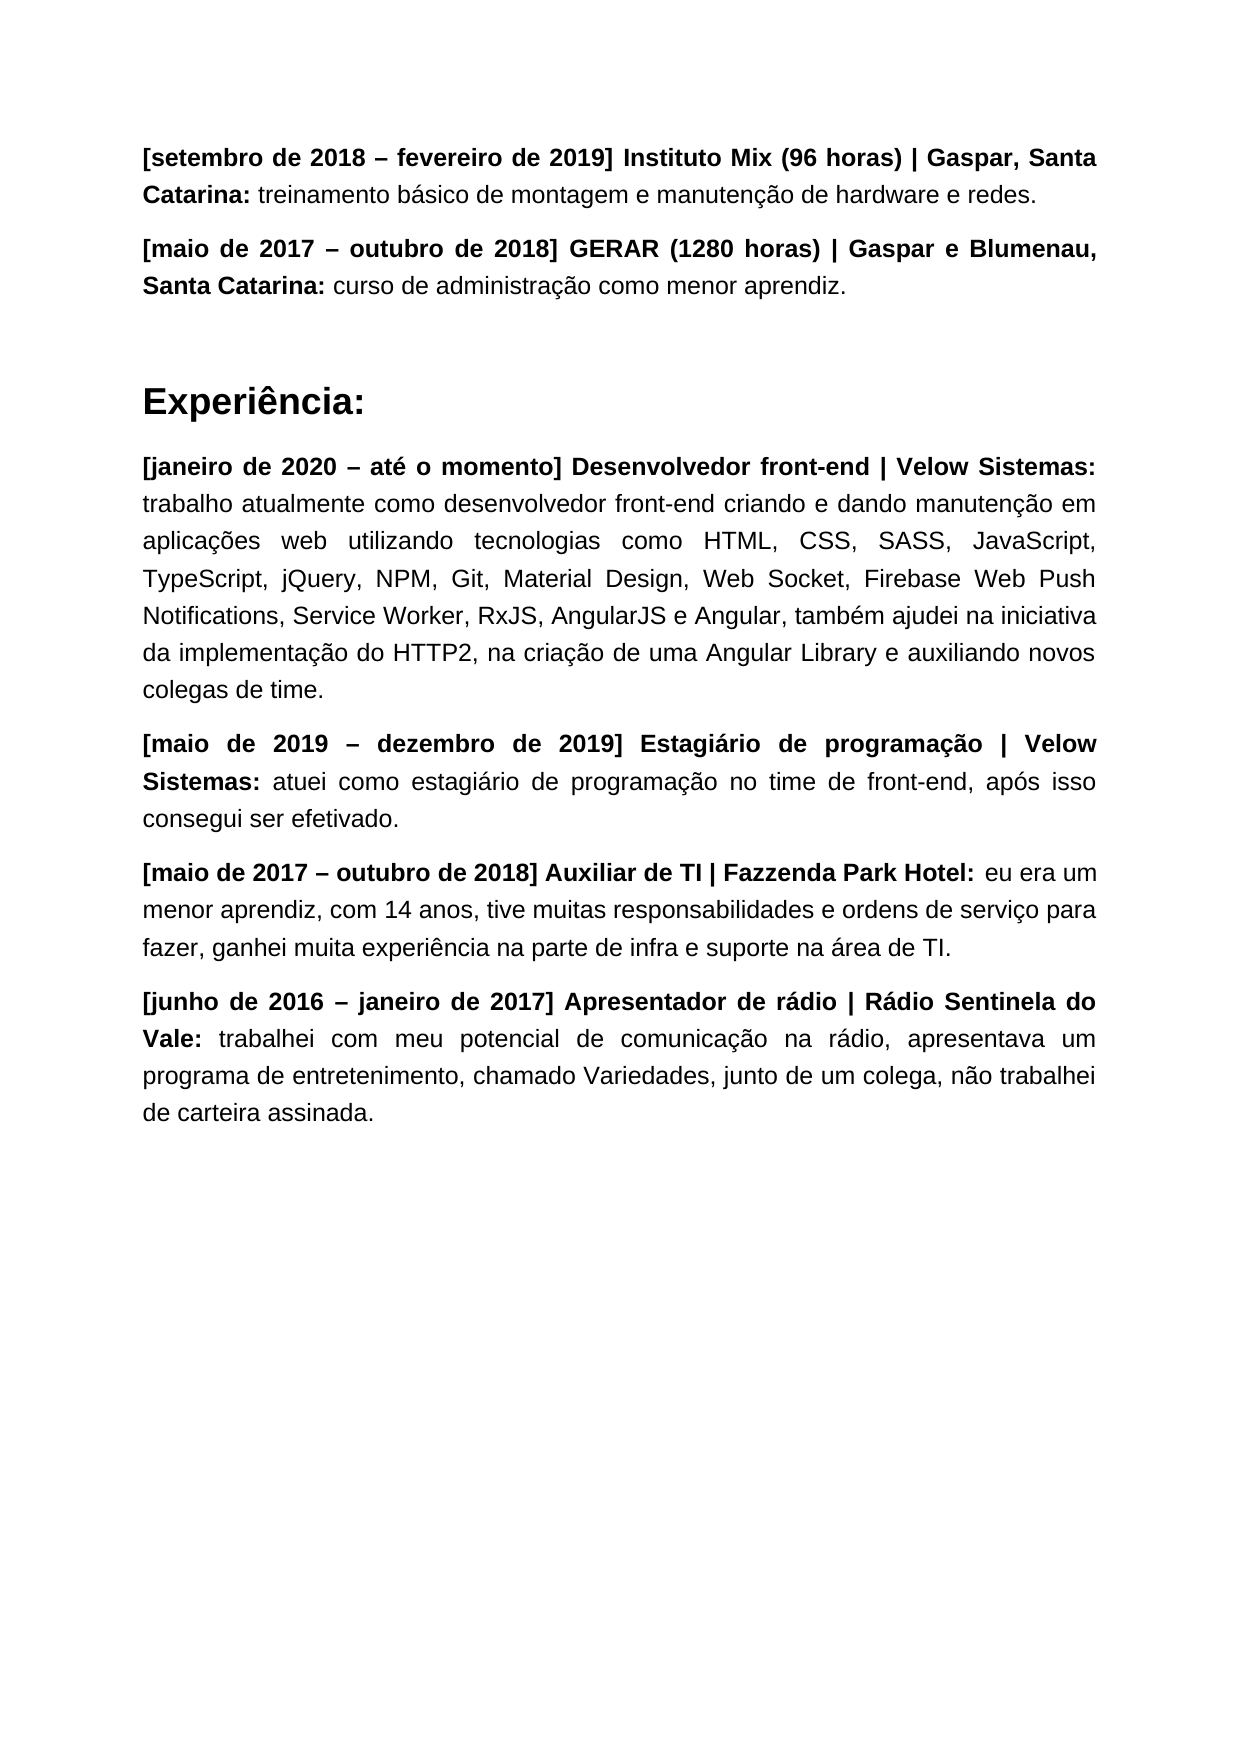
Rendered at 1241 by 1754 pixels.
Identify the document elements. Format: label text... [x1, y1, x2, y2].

text [maio de 2017 – outubro de 2018] Auxiliar de TI | Fazzenda Park Hotel: eu era um menor aprendiz, com 14 anos, tive muitas responsabilidades e ordens de serviço para fazer, ganhei muita experiência na parte de infra e suporte na área de TI. [142, 858, 1098, 961]
text [maio de 2019 – dezembro de 2019] Estagiário de programação | Velow Sistemas: atuei como estagiário de programação no time de front-end, após isso consegui ser efetivado. [142, 729, 1098, 833]
text [maio de 2017 – outubro de 2018] GERAR (1280 horas) | Gaspar e Blumenau, Santa Catarina: curso de administração como menor aprendiz. [142, 234, 1098, 300]
text Experiência: [142, 379, 1098, 422]
text [janeiro de 2020 – até o momento] Desenvolvedor front-end | Velow Sistemas: trabalho atualmente como desenvolvedor front-end criando e dando manutenção em aplicações web utilizando tecnologias como HTML, CSS, SASS, JavaScript, TypeScript, jQuery, NPM, Git, Material Design, Web Socket, Firebase Web Push Notifications, Service Worker, RxJS, AngularJS e Angular, também ajudei na iniciativa da implementação do HTTP2, na criação de uma Angular Library e auxiliando novos colegas de time. [142, 452, 1098, 704]
text [setembro de 2018 – fevereiro de 2019] Instituto Mix (96 horas) | Gaspar, Santa Catarina: treinamento básico de montagem e manutenção de hardware e redes. [142, 142, 1098, 208]
text [junho de 2016 – janeiro de 2017] Apresentador de rádio | Rádio Sentinela do Vale: trabalhei com meu potencial de comunicação na rádio, apresentava um programa de entretenimento, chamado Variedades, junto de um colega, não trabalhei de carteira assinada. [142, 986, 1098, 1127]
